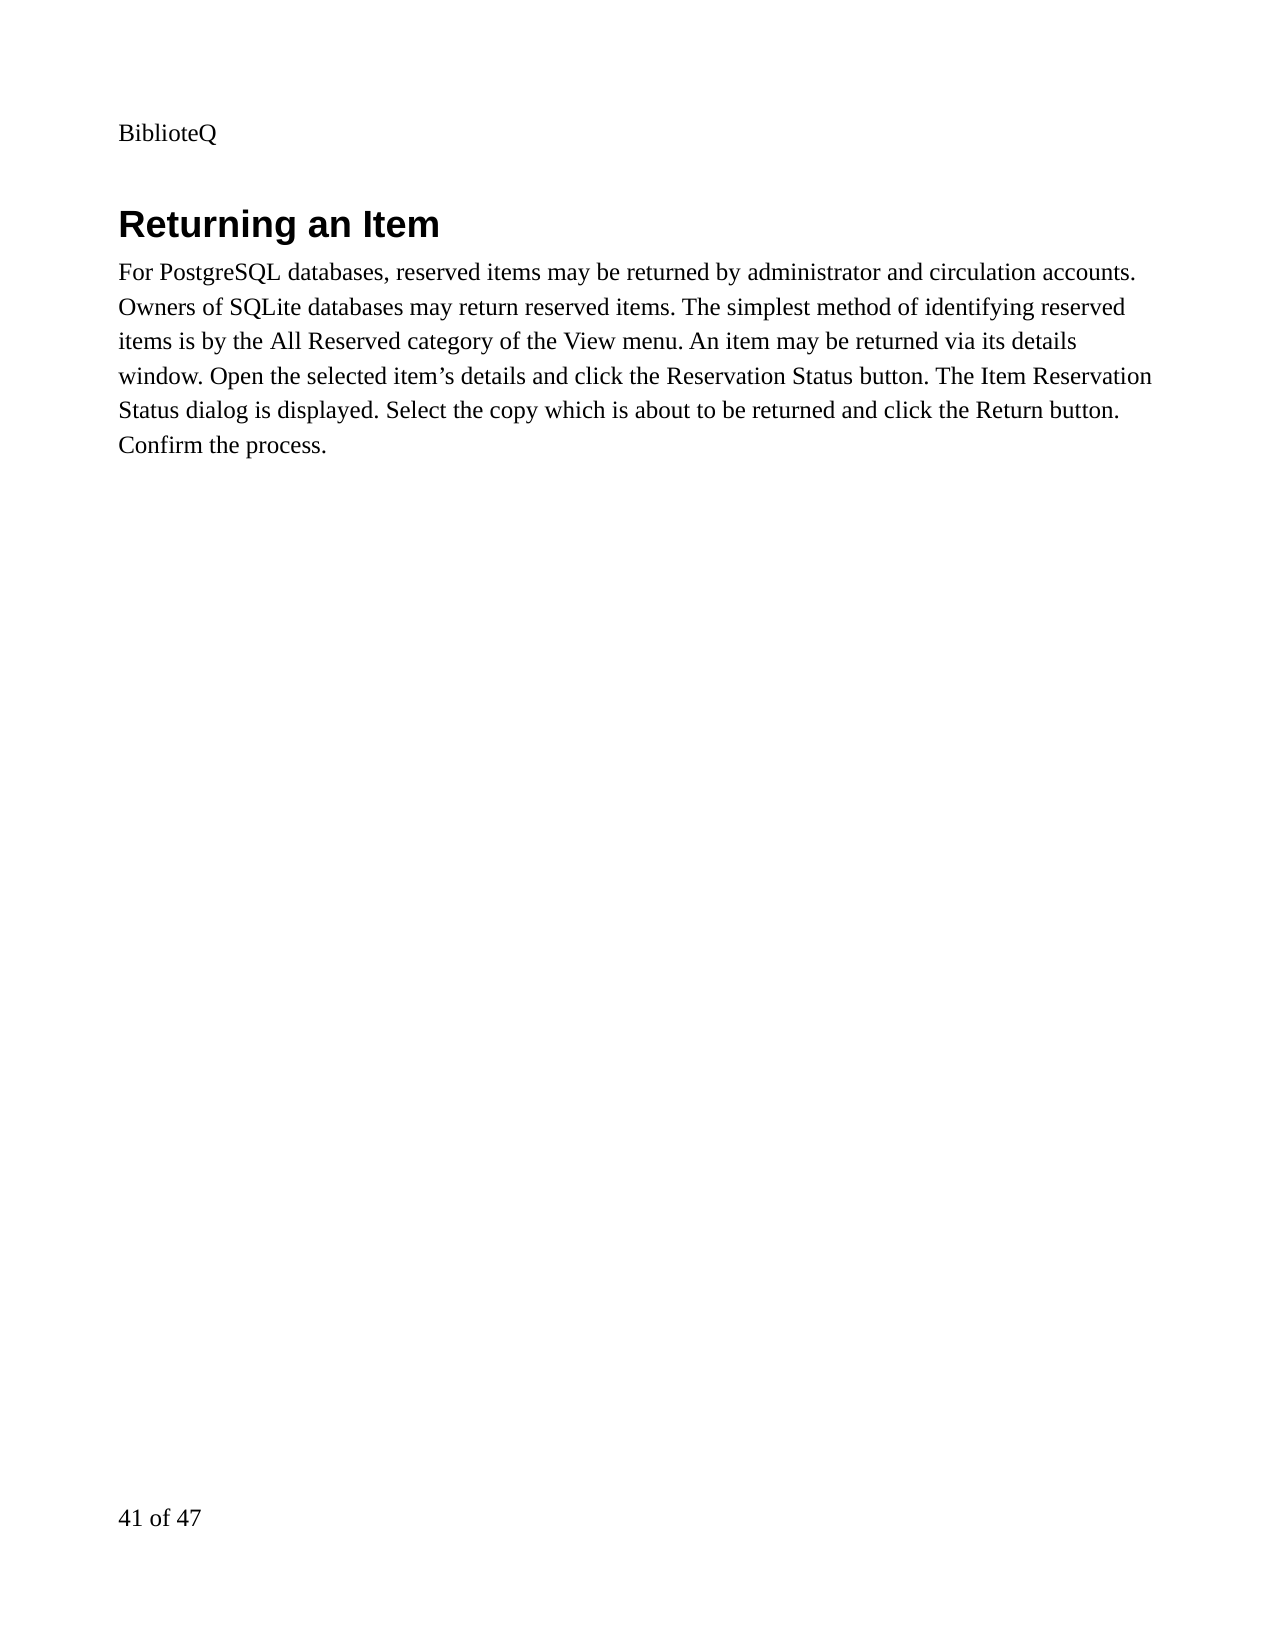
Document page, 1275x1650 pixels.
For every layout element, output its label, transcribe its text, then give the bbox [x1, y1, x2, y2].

subtitle Returning an Item [118, 201, 1157, 245]
text For PostgreSQL databases, reserved items may be returned by administrator and circulation accounts. Owners of SQLite databases may return reserved items. The simplest method of identifying reserved items is by the All Reserved category of the View menu. An item may be returned via its details window. Open the selected item’s details and click the Reservation Status button. The Item Reservation Status dialog is displayed. Select the copy which is about to be returned and click the Return button. Confirm the process. [118, 257, 1157, 459]
